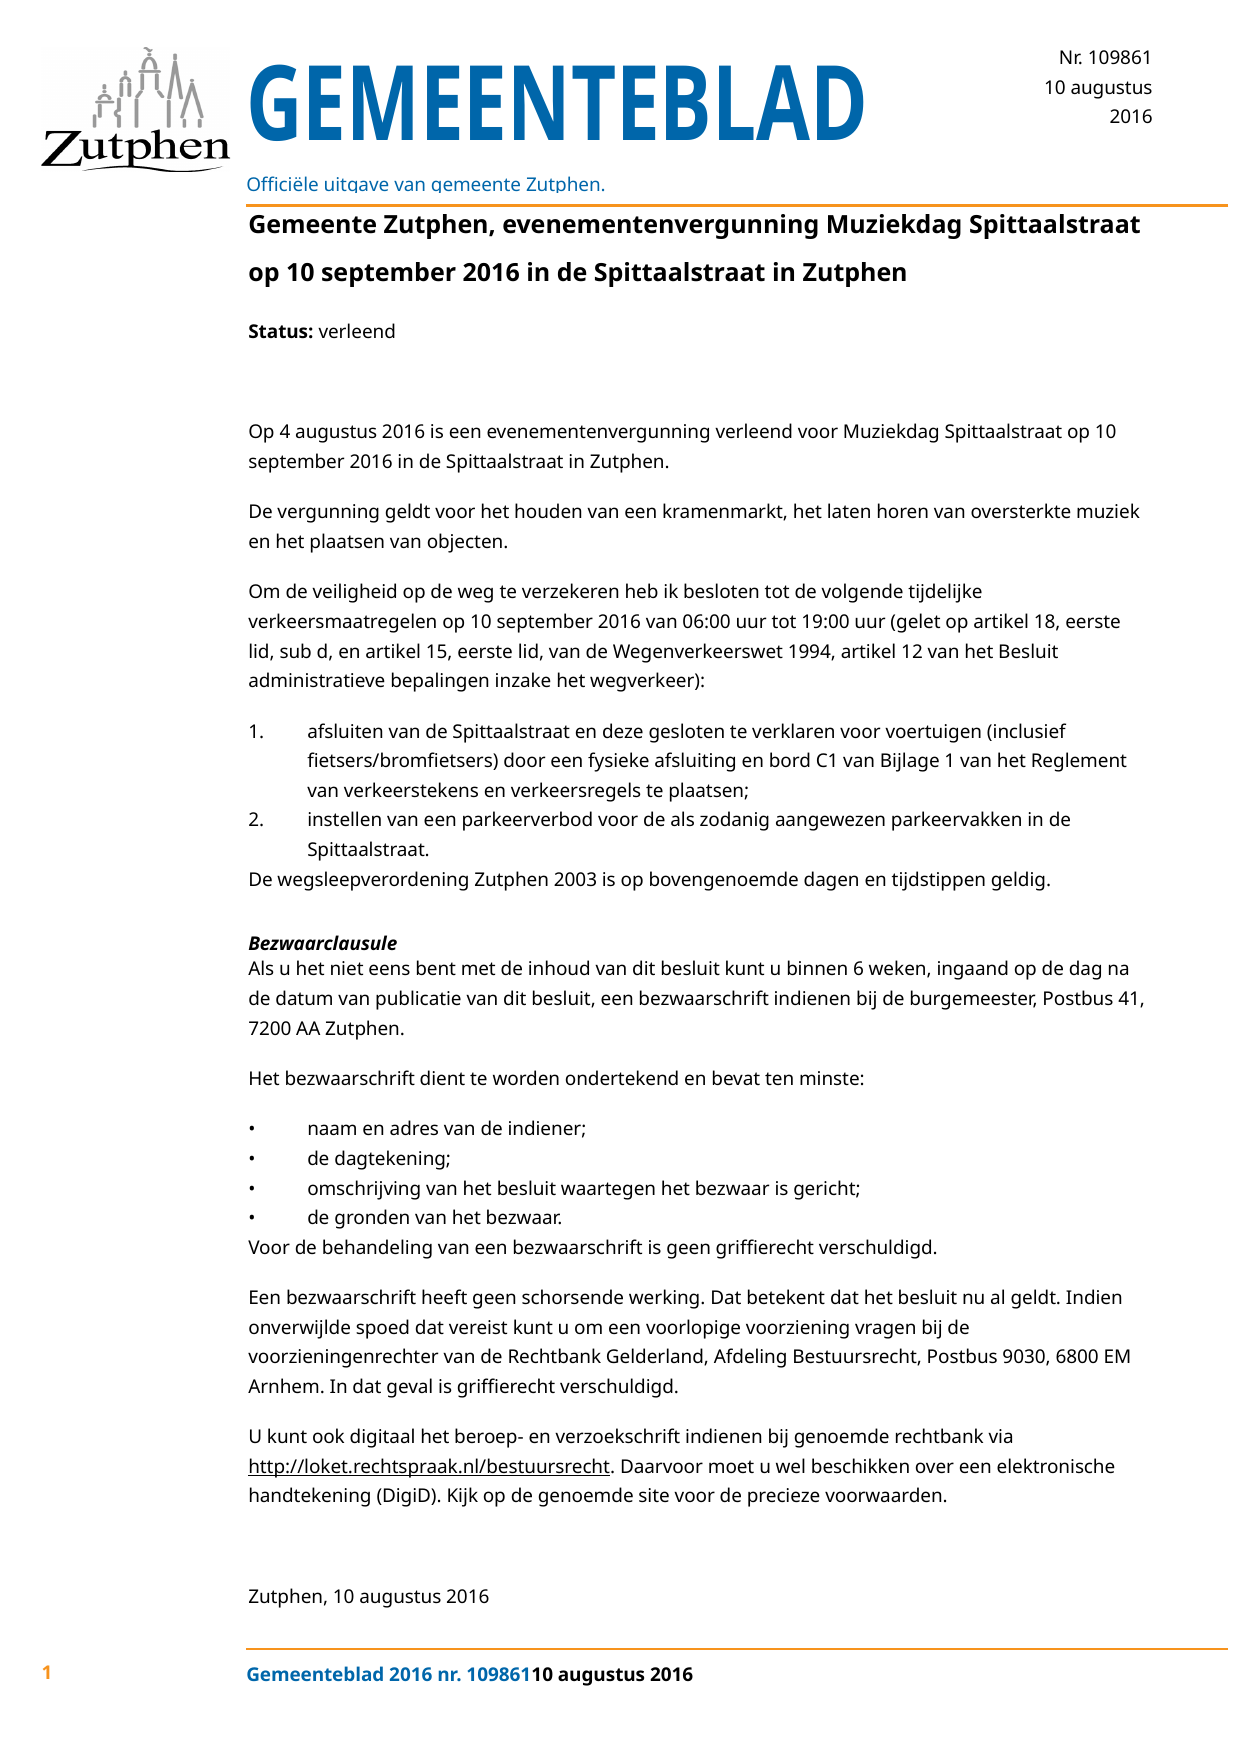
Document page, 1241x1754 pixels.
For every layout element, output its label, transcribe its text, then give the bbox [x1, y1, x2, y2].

list omschrijving van het besluit waartegen het bezwaar is gericht; [248, 1175, 1152, 1200]
list naam en adres van de indiener; [248, 1116, 1152, 1141]
text Voor de behandeling van een bezwaarschrift is geen griffierecht verschuldigd. [248, 1234, 1152, 1259]
text Als u het niet eens bent met de inhoud van dit besluit kunt u binnen 6 weken, ingaand op de dag na de datum van publicatie van dit besluit, een bezwaarschrift indienen bij de burgemeester, Postbus 41, 7200 AA Zutphen. [248, 956, 1152, 1040]
text Om de veiligheid op de weg te verzekeren heb ik besloten tot de volgende tijdelijke verkeersmaatregelen op 10 september 2016 van 06:00 uur tot 19:00 uur (gelet op artikel 18, eerste lid, sub d, en artikel 15, eerste lid, van de Wegenverkeerswet 1994, artikel 12 van het Besluit administratieve bepalingen inzake het wegverkeer): [248, 579, 1152, 693]
list de gronden van het bezwaar. [248, 1204, 1152, 1230]
list afsluiten van de Spittaalstraat en deze gesloten te verklaren voor voertuigen (inclusief fietsers/bromfietsers) door een fysieke afsluiting en bord C1 van Bijlage 1 van het Reglement van verkeerstekens en verkeersregels te plaatsen; [248, 718, 1152, 803]
text Het bezwaarschrift dient te worden ondertekend en bevat ten minste: [248, 1065, 1152, 1091]
text Een bezwaarschrift heeft geen schorsende werking. Dat betekent dat het besluit nu al geldt. Indien onverwijlde spoed dat vereist kunt u om een voorlopige voorziening vragen bij de voorzieningenrechter van de Rechtbank Gelderland, Afdeling Bestuursrecht, Postbus 9030, 6800 EM Arnhem. In dat geval is griffierecht verschuldigd. [248, 1284, 1152, 1399]
text Op 4 augustus 2016 is een evenementenvergunning verleend voor Muziekdag Spittaalstraat op 10 september 2016 in de Spittaalstraat in Zutphen. [248, 419, 1152, 474]
text Zutphen, 10 augustus 2016 [248, 1583, 1152, 1609]
list instellen van een parkeerverbod voor de als zodanig aangewezen parkeervakken in de Spittaalstraat. [248, 807, 1152, 862]
list de dagtekening; [248, 1145, 1152, 1171]
text Bezwaarclausule [248, 930, 1152, 956]
text De wegsleepverordening Zutphen 2003 is op bovengenoemde dagen en tijdstippen geldig. [248, 866, 1152, 892]
text Gemeente Zutphen, evenementenvergunning Muziekdag Spittaalstraat op 10 september 2016 in de Spittaalstraat in Zutphen [248, 207, 1152, 288]
text Status: verleend [248, 318, 1152, 344]
text U kunt ook digitaal het beroep- en verzoekschrift indienen bij genoemde rechtbank via http://loket.rechtspraak.nl/bestuursrecht. Daarvoor moet u wel beschikken over een elektronische handtekening (DigiD). Kijk op de genoemde site voor de precieze voorwaarden. [248, 1423, 1152, 1508]
picture [41, 47, 231, 172]
text De vergunning geldt voor het houden van een kramenmarkt, het laten horen van oversterkte muziek en het plaatsen van objecten. [248, 499, 1152, 554]
